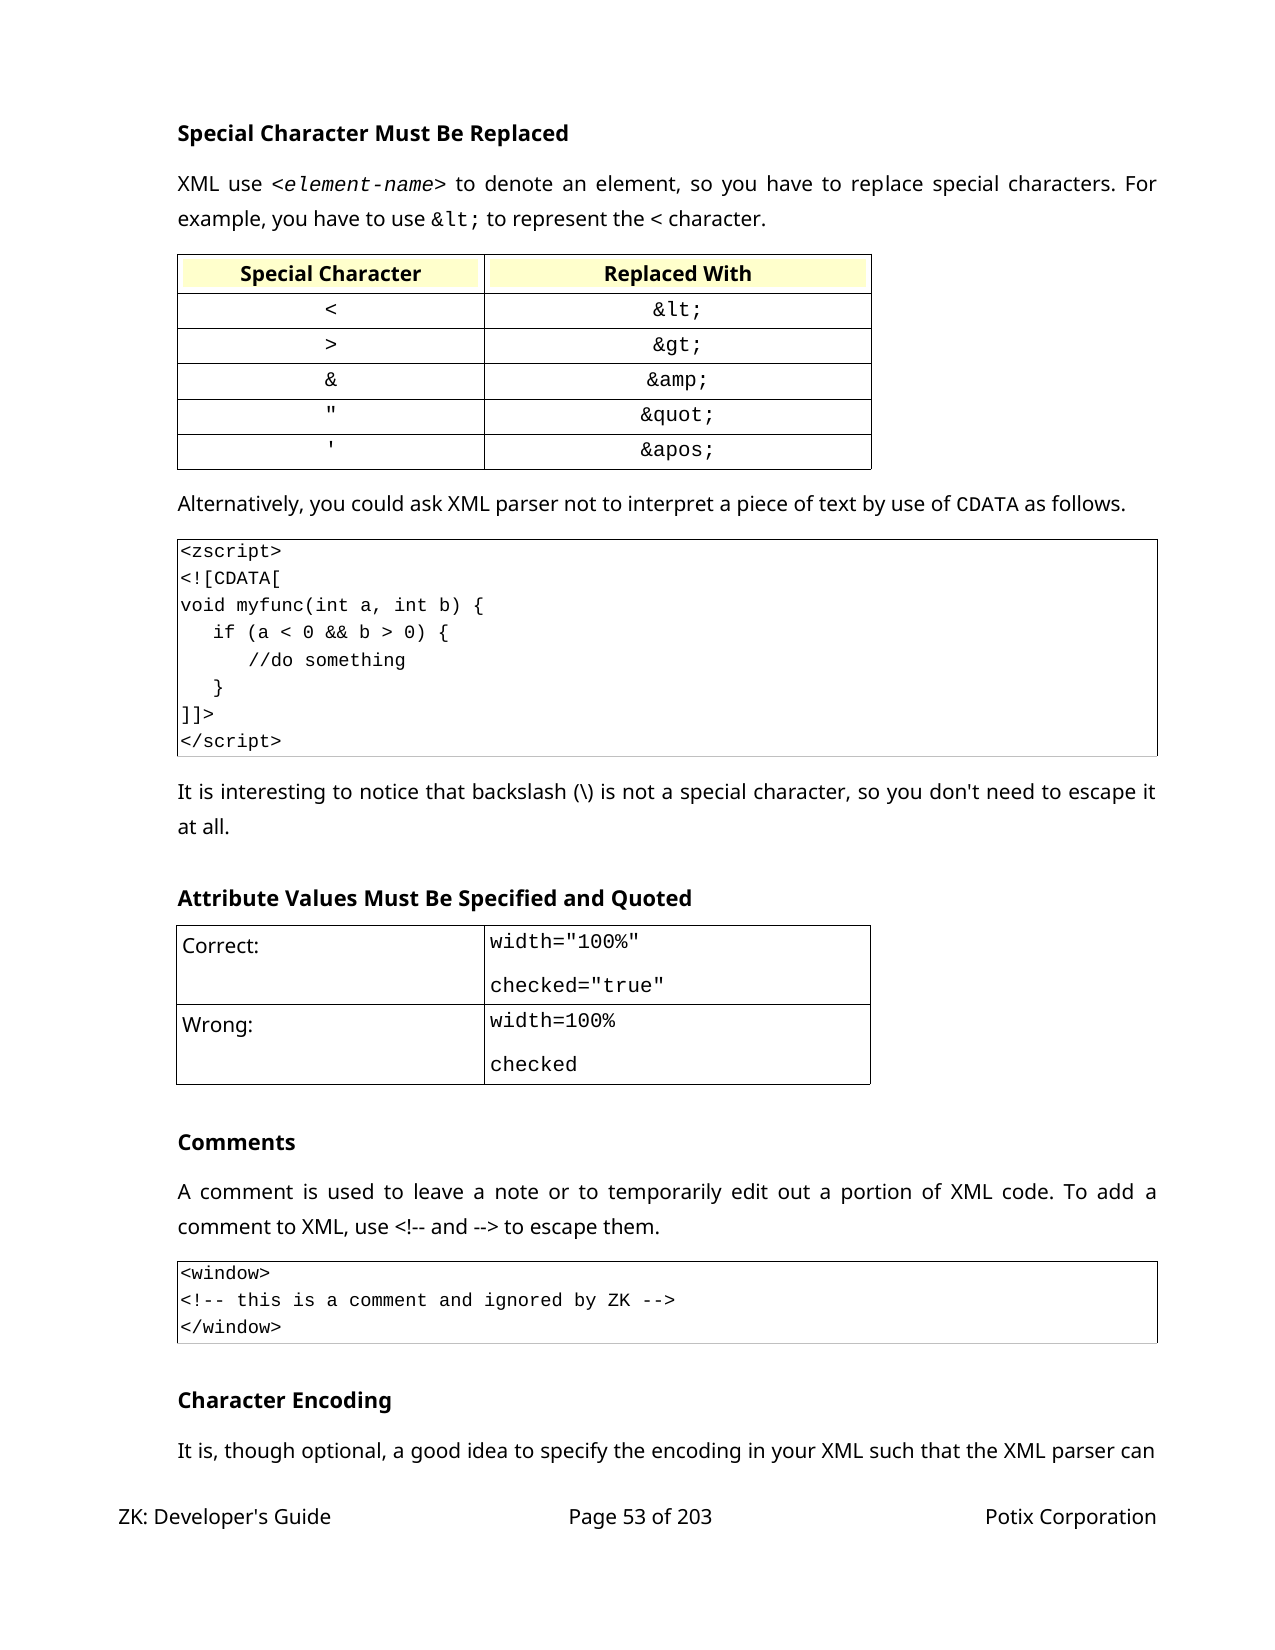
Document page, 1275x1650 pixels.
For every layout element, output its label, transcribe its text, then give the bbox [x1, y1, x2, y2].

table_cell &gt; [485, 329, 871, 363]
text <window> [178, 1262, 1157, 1285]
text It is interesting to notice that backslash (\) is not a special character, so you don't need to escape it at all. [177, 777, 1157, 840]
text //do something [178, 647, 1157, 672]
table_cell &amp; [485, 364, 871, 399]
text </script> [178, 729, 1157, 756]
table_cell width=100% checked [485, 1005, 870, 1084]
table_header Replaced With [485, 255, 871, 293]
subtitle Character Encoding [177, 1385, 1157, 1415]
table_cell ' [178, 435, 484, 469]
table_header Special Character [178, 255, 484, 293]
table_cell Wrong: [177, 1005, 484, 1084]
text <zscript> [178, 540, 1157, 563]
table_header Correct: [177, 926, 484, 1004]
table_cell > [178, 329, 484, 363]
text ]]> [178, 702, 1157, 726]
table_cell &quot; [485, 400, 871, 434]
text <![CDATA[ [178, 566, 1157, 590]
subtitle Comments [177, 1126, 1157, 1156]
text <!-- this is a comment and ignored by ZK --> [178, 1288, 1157, 1312]
text It is, though optional, a good idea to specify the encoding in your XML such that the XML parser can [177, 1436, 1157, 1464]
text } [178, 674, 1157, 699]
text Alternatively, you could ask XML parser not to interpret a piece of text by use of CDATA as follows. [177, 489, 1157, 518]
text XML use <element-name> to denote an element, so you have to replace special characters. For example, you have to use &lt; to represent the < character. [177, 169, 1157, 233]
table_cell < [178, 294, 484, 328]
table_header width="100%" checked="true" [485, 926, 870, 1004]
table_cell " [178, 400, 484, 434]
text void myfunc(int a, int b) { [178, 593, 1157, 617]
text A comment is used to leave a note or to temporarily edit out a portion of XML code. To add a comment to XML, use <!-- and --> to escape them. [177, 1177, 1157, 1240]
subtitle Special Character Must Be Replaced [177, 118, 1157, 148]
table_cell &lt; [485, 294, 871, 328]
table_cell & [178, 364, 484, 399]
text </window> [178, 1315, 1157, 1343]
text if (a < 0 && b > 0) { [178, 620, 1157, 644]
subtitle Attribute Values Must Be Specified and Quoted [177, 883, 1157, 913]
table_cell &apos; [485, 435, 871, 469]
